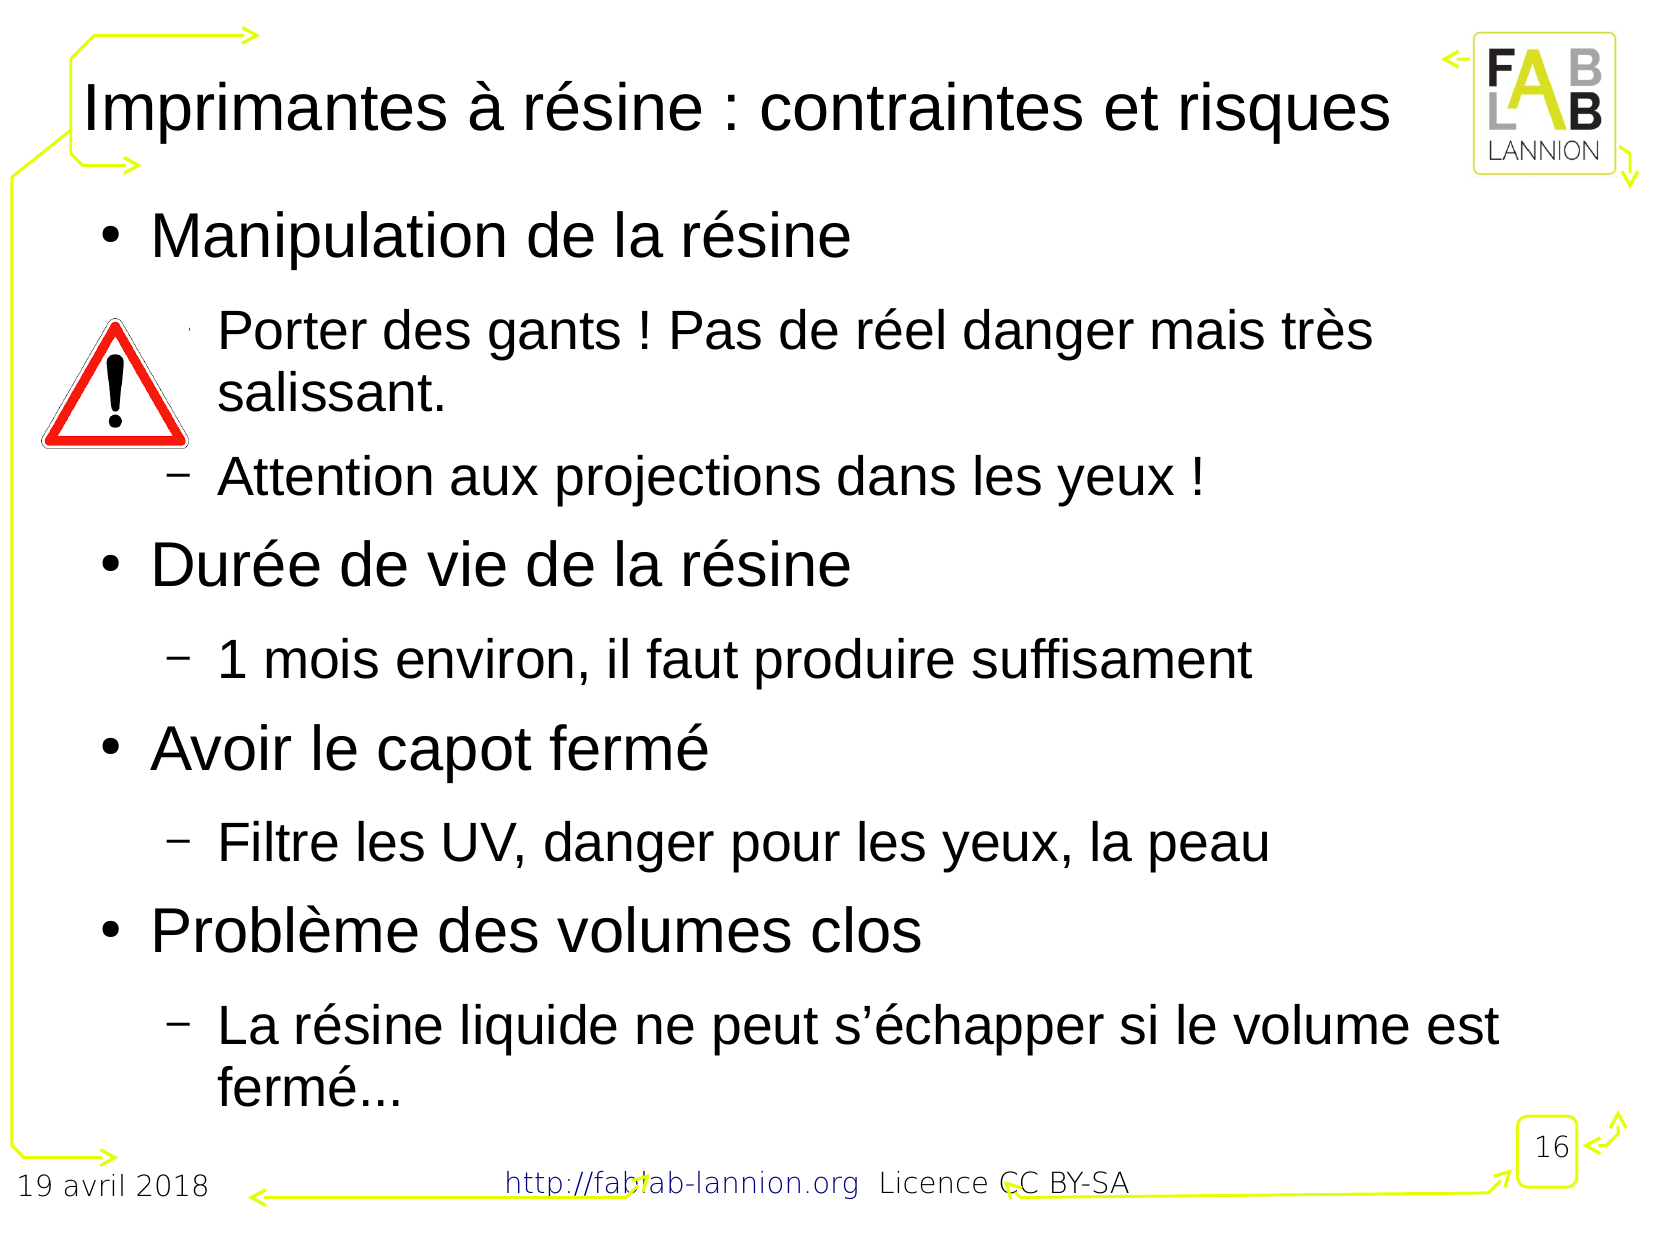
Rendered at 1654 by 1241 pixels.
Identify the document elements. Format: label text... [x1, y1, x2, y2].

title Imprimantes à résine : contraintes et risques [82, 49, 1441, 166]
list Manipulation de la résine Porter des gants ! Pas de réel danger mais très salissant. Attention aux projections dans les yeux ! Durée de vie de la résine 1 mois environ, il faut produire suffisament Avoir le capot fermé Filtre les UV, danger pour les yeux, la peau Problème des volumes clos La résine liquide ne peut s’échapper si le volume est fermé... [82, 200, 1595, 1123]
picture [1470, 29, 1619, 178]
picture [41, 318, 189, 449]
